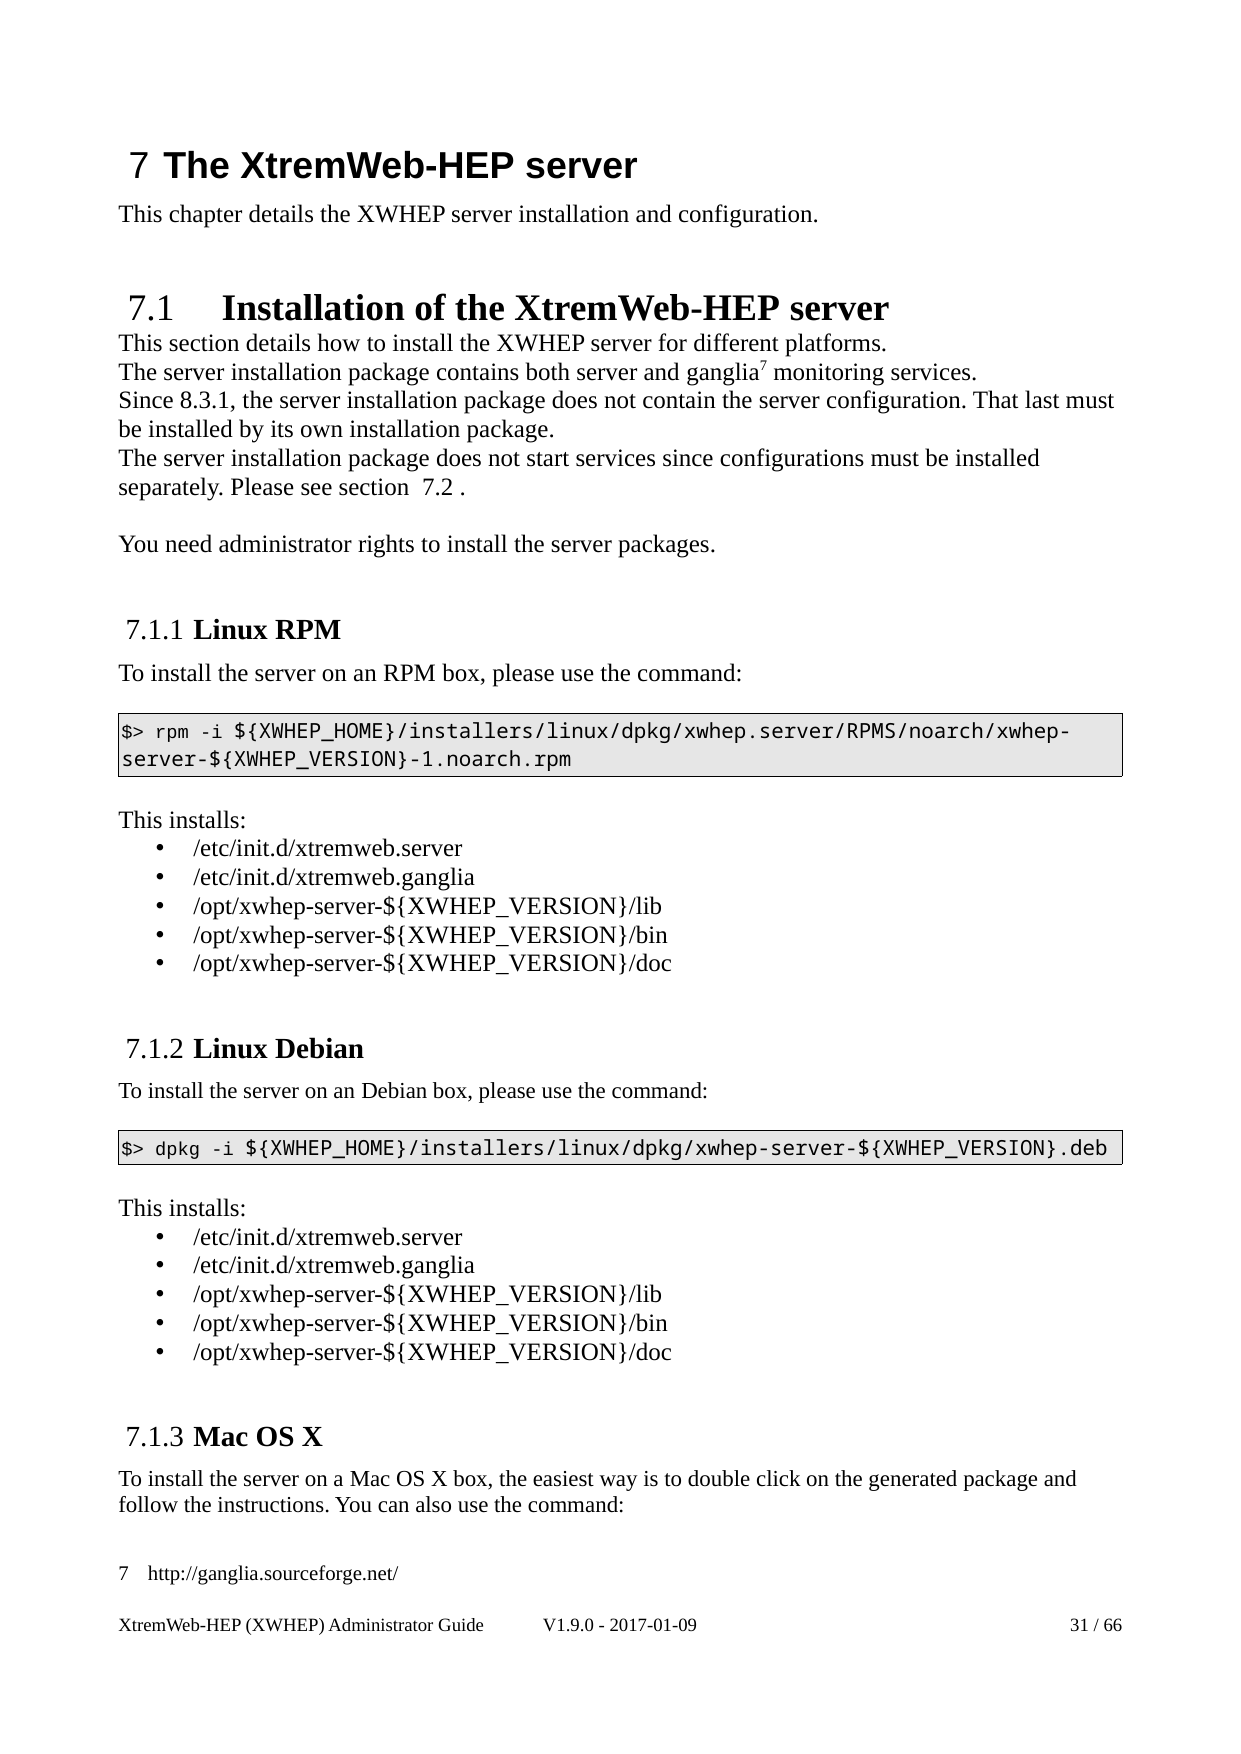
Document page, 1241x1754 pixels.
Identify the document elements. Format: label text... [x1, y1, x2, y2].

subtitle Mac OS X [118, 1419, 1122, 1453]
list /opt/xwhep-server-${XWHEP_VERSION}/bin [156, 920, 1122, 948]
list /opt/xwhep-server-${XWHEP_VERSION}/doc [156, 948, 1122, 977]
subtitle Installation of the XtremWeb-HEP server [118, 285, 1122, 328]
text To install the server on a Mac OS X box, the easiest way is to double click on the generated package and follow the instructions. You can also use the command: [118, 1465, 1122, 1518]
text $> dpkg -i ${XWHEP_HOME}/installers/linux/dpkg/xwhep-server-${XWHEP_VERSION}.deb [119, 1131, 1122, 1164]
list /etc/init.d/xtremweb.ganglia [156, 1250, 1122, 1279]
text $> rpm -i ${XWHEP_HOME}/installers/linux/dpkg/xwhep.server/RPMS/noarch/xwhep-server-${XWHEP_VERSION}-1.noarch.rpm [119, 714, 1122, 776]
text This installs: [118, 805, 1122, 833]
text This chapter details the XWHEP server installation and configuration. [118, 199, 1122, 227]
text http://ganglia.sourceforge.net/ [118, 1561, 1122, 1585]
list /etc/init.d/xtremweb.server [156, 833, 1122, 862]
subtitle Linux RPM [118, 612, 1122, 645]
list /opt/xwhep-server-${XWHEP_VERSION}/lib [156, 891, 1122, 920]
list /etc/init.d/xtremweb.server [156, 1222, 1122, 1250]
text To install the server on an Debian box, please use the command: [118, 1077, 1122, 1103]
text This installs: [118, 1193, 1122, 1222]
text This section details how to install the XWHEP server for different platforms. [118, 328, 1122, 357]
list /etc/init.d/xtremweb.ganglia [156, 862, 1122, 891]
text To install the server on an RPM box, please use the command: [118, 658, 1122, 687]
list /opt/xwhep-server-${XWHEP_VERSION}/doc [156, 1337, 1122, 1365]
list /opt/xwhep-server-${XWHEP_VERSION}/bin [156, 1308, 1122, 1337]
text The server installation package does not start services since configurations must be installed separately. Please see section 7.2. [118, 443, 1122, 501]
list /opt/xwhep-server-${XWHEP_VERSION}/lib [156, 1279, 1122, 1308]
text Since 8.3.1, the server installation package does not contain the server configuration. That last must be installed by its own installation package. [118, 386, 1122, 443]
subtitle The XtremWeb-HEP server [118, 143, 1122, 186]
text The server installation package contains both server and ganglia monitoring services. [118, 357, 1122, 386]
text You need administrator rights to install the server packages. [118, 529, 1122, 558]
subtitle Linux Debian [118, 1031, 1122, 1064]
